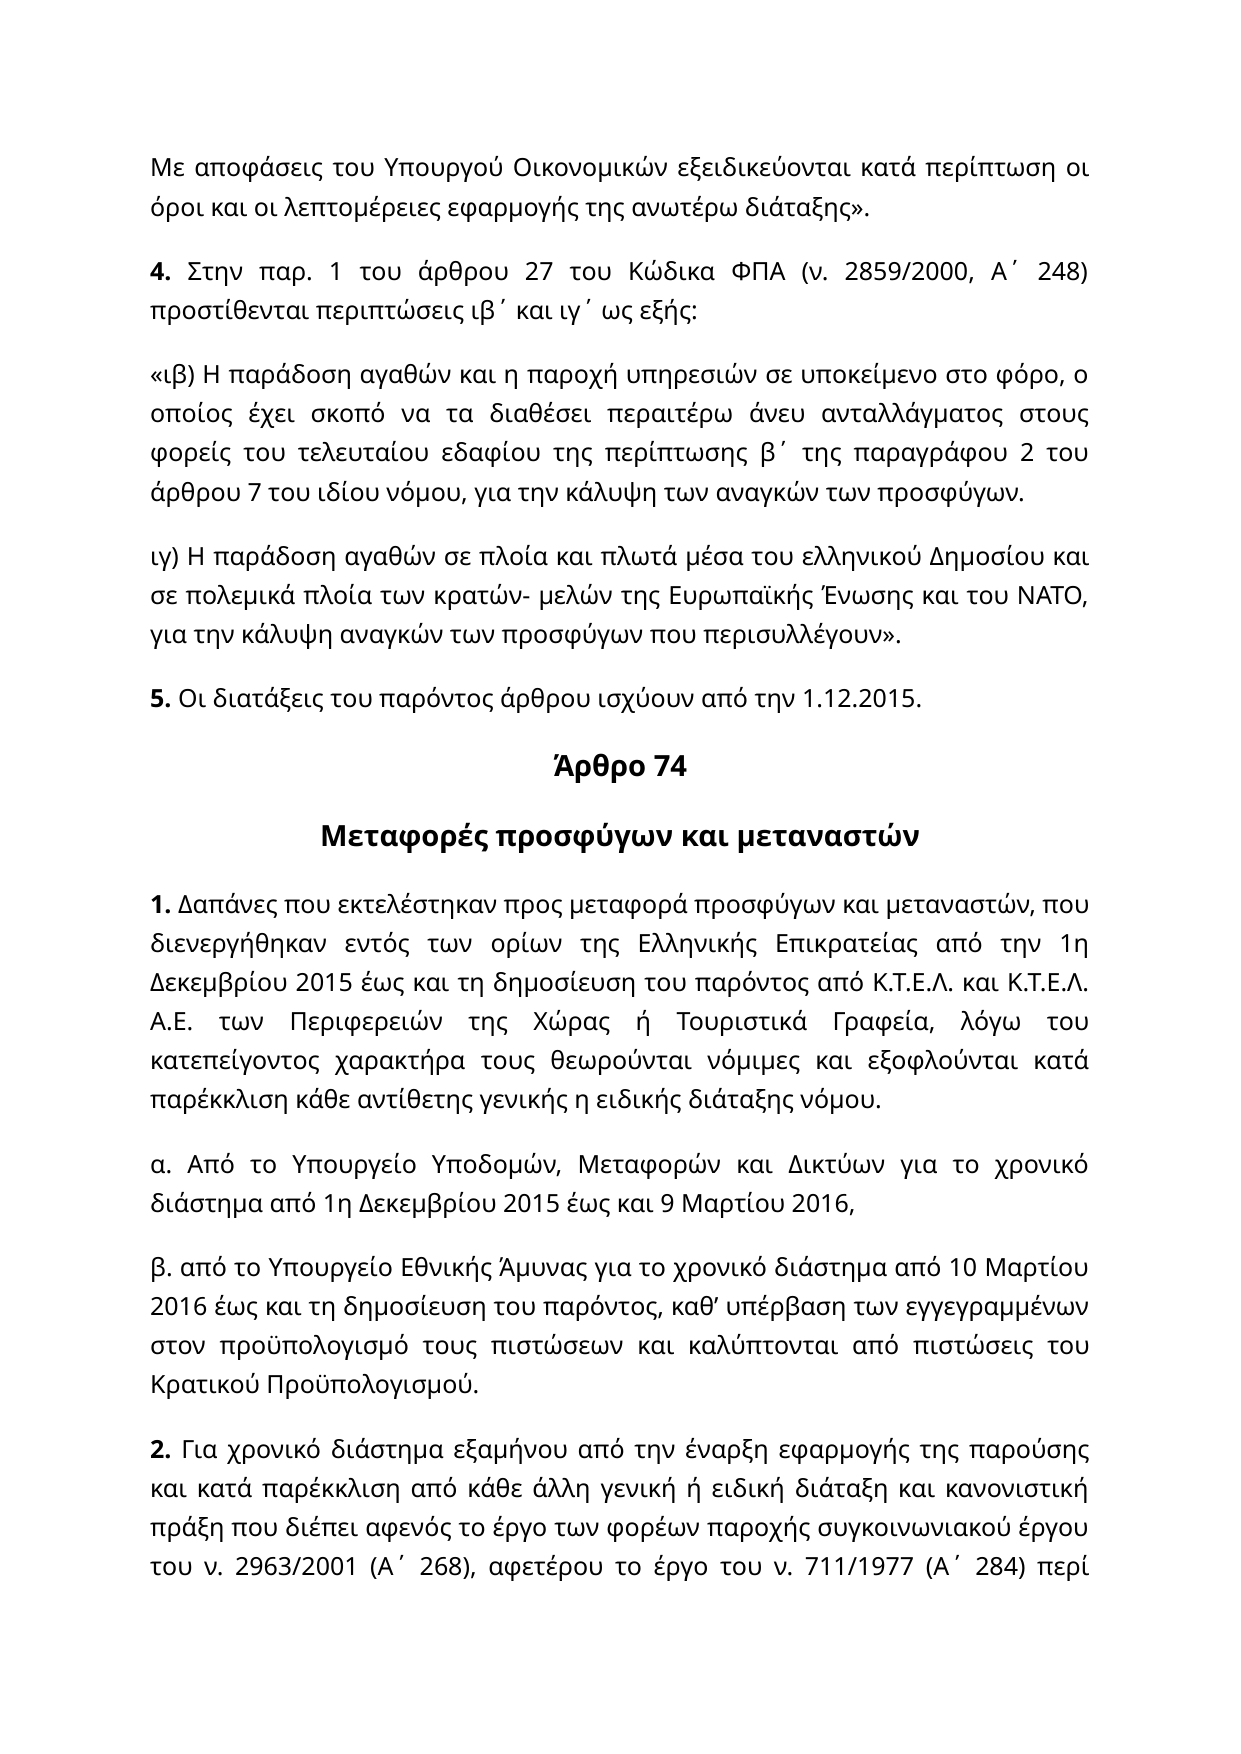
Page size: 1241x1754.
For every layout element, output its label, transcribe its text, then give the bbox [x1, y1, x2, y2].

text 4. Στην παρ. 1 του άρθρου 27 του Κώδικα ΦΠΑ (ν. 2859/2000, Α΄ 248) προστίθενται περιπτώσεις ιβ΄ και ιγ΄ ως εξής: [150, 253, 1090, 327]
subtitle Μεταφορές προσφύγων και μεταναστών [150, 816, 1090, 855]
text «ιβ) Η παράδοση αγαθών και η παροχή υπηρεσιών σε υποκείμενο στο φόρο, ο οποίος έχει σκοπό να τα διαθέσει περαιτέρω άνευ ανταλλάγματος στους φορείς του τελευταίου εδαφίου της περίπτωσης β΄ της παραγράφου 2 του άρθρου 7 του ιδίου νόμου, για την κάλυψη των αναγκών των προσφύγων. [150, 357, 1090, 508]
text Με αποφάσεις του Υπουργού Οικονομικών εξειδικεύονται κατά περίπτωση οι όροι και οι λεπτομέρειες εφαρμογής της ανωτέρω διάταξης». [150, 150, 1090, 223]
text ιγ) Η παράδοση αγαθών σε πλοία και πλωτά μέσα του ελληνικού Δημοσίου και σε πολεμικά πλοία των κρατών- μελών της Ευρωπαϊκής Ένωσης και του ΝΑΤΟ, για την κάλυψη αναγκών των προσφύγων που περισυλλέγουν». [150, 538, 1090, 651]
text 1. Δαπάνες που εκτελέστηκαν προς μεταφορά προσφύγων και μεταναστών, που διενεργήθηκαν εντός των ορίων της Ελληνικής Επικρατείας από την 1η Δεκεμβρίου 2015 έως και τη δημοσίευση του παρόντος από Κ.Τ.Ε.Λ. και Κ.Τ.Ε.Λ. Α.Ε. των Περιφερειών της Xώρας ή Τουριστικά Γραφεία, λόγω του κατεπείγοντος χαρακτήρα τους θεωρούνται νόμιμες και εξοφλούνται κατά παρέκκλιση κάθε αντίθετης γενικής η ειδικής διάταξης νόμου. [150, 886, 1090, 1116]
text 5. Οι διατάξεις του παρόντος άρθρου ισχύουν από την 1.12.2015. [150, 681, 1090, 715]
text β. από το Υπουργείο Εθνικής Άμυνας για το χρονικό διάστημα από 10 Μαρτίου 2016 έως και τη δημοσίευση του παρόντος, καθ’ υπέρβαση των εγγεγραμμένων στον προϋπολογισμό τους πιστώσεων και καλύπτονται από πιστώσεις του Κρατικού Προϋπολογισμού. [150, 1249, 1090, 1401]
text α. Από το Υπουργείο Υποδομών, Μεταφορών και Δικτύων για το χρονικό διάστημα από 1η Δεκεμβρίου 2015 έως και 9 Μαρτίου 2016, [150, 1146, 1090, 1219]
subtitle Άρθρο 74 [150, 745, 1090, 785]
text 2. Για χρονικό διάστημα εξαμήνου από την έναρξη εφαρμογής της παρούσης και κατά παρέκκλιση από κάθε άλλη γενική ή ειδική διάταξη και κανονιστική πράξη που διέπει αφενός το έργο των φορέων παροχής συγκοινωνιακού έργου του ν. 2963/2001 (Α΄ 268), αφετέρου το έργο του ν. 711/1977 (Α΄ 284) περί [150, 1431, 1090, 1583]
